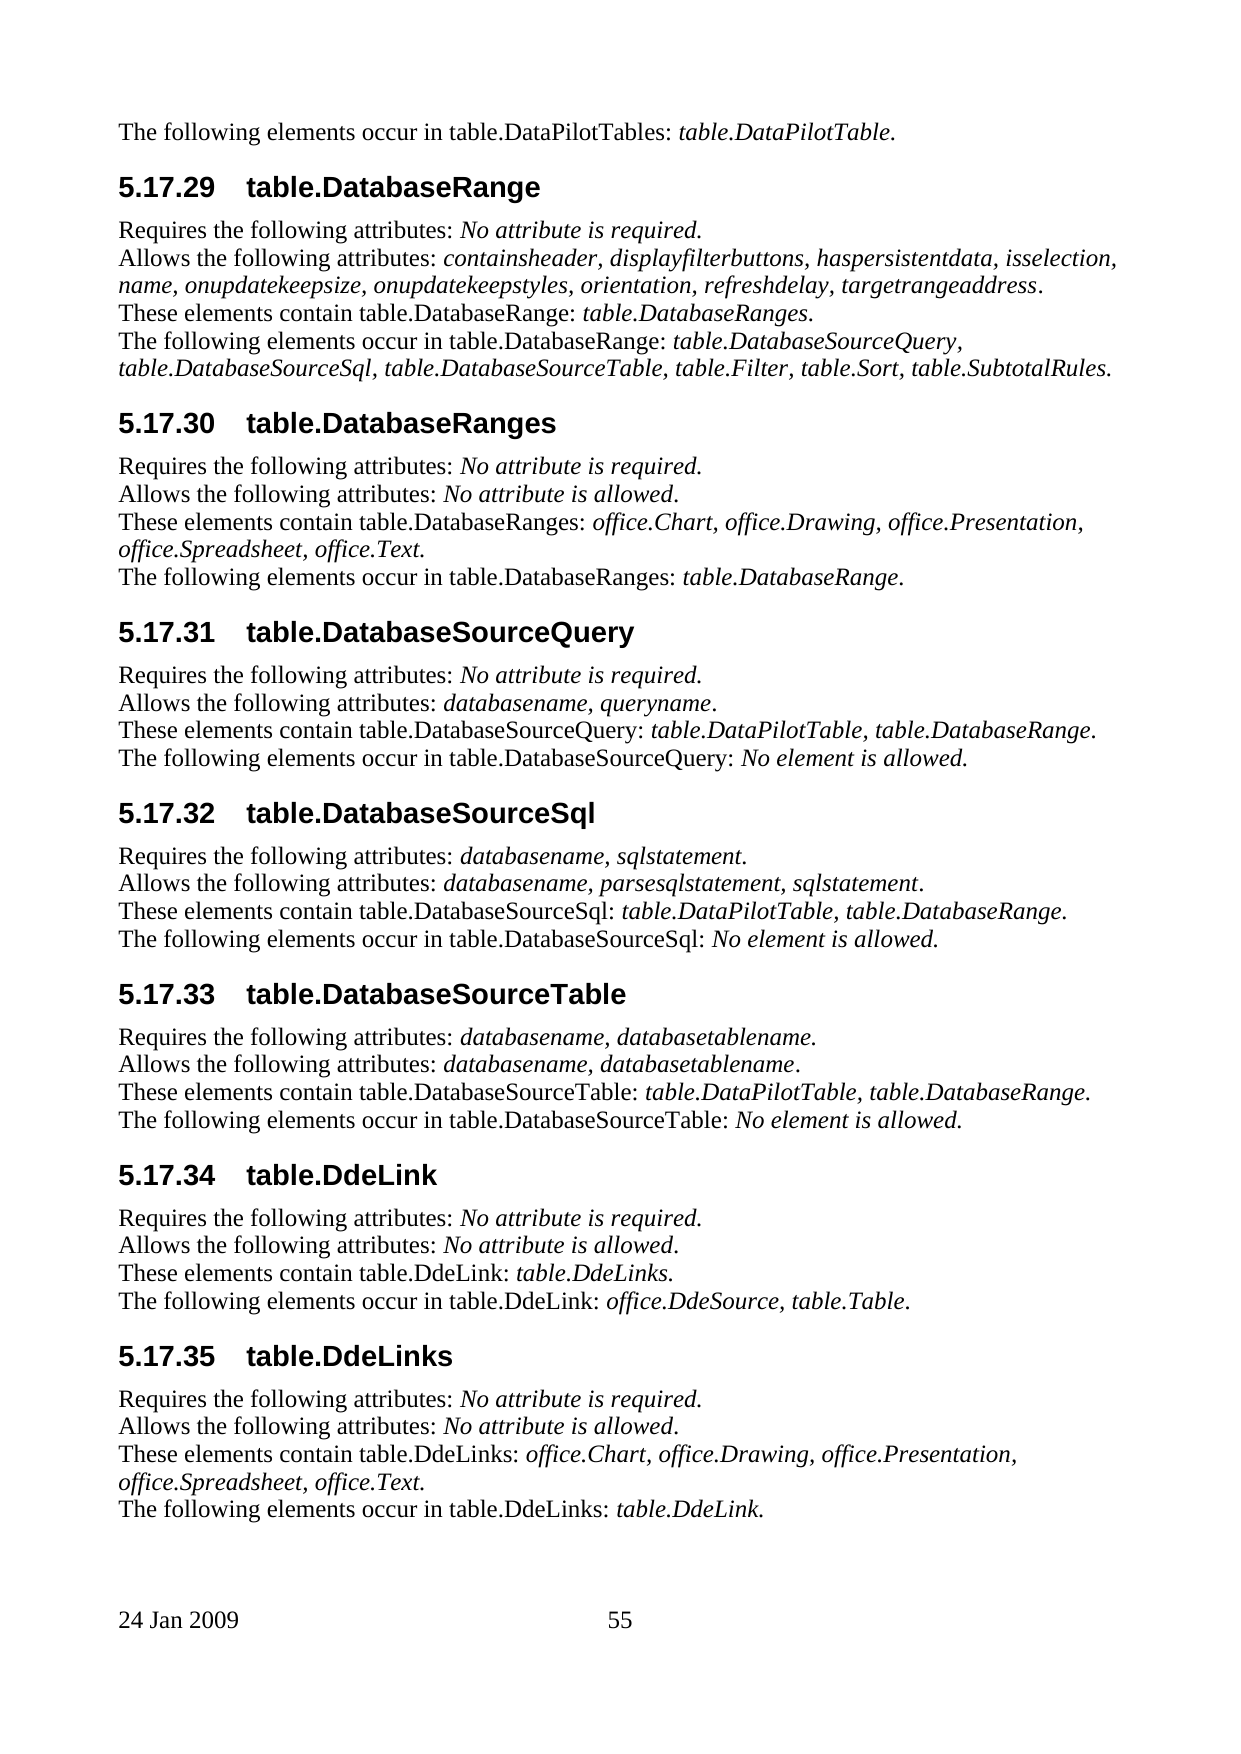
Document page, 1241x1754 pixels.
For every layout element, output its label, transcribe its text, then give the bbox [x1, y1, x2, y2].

text Allows the following attributes: databasename, databasetablename. [118, 1051, 1122, 1078]
text The following elements occur in table.DatabaseRanges: table.DatabaseRange. [118, 563, 1122, 591]
text Requires the following attributes: No attribute is required. [118, 216, 1122, 244]
text Allows the following attributes: No attribute is allowed. [118, 480, 1122, 508]
text Requires the following attributes: databasename, databasetablename. [118, 1023, 1122, 1051]
text The following elements occur in table.DatabaseRange: table.DatabaseSourceQuery, table.DatabaseSourceSql, table.DatabaseSourceTable, table.Filter, table.Sort, table.SubtotalRules. [118, 327, 1122, 382]
text These elements contain table.DdeLinks: office.Chart, office.Drawing, office.Presentation, office.Spreadsheet, office.Text. [118, 1440, 1122, 1496]
subtitle table.DatabaseSourceTable [118, 978, 1122, 1010]
text Allows the following attributes: No attribute is allowed. [118, 1231, 1122, 1259]
text Allows the following attributes: No attribute is allowed. [118, 1412, 1122, 1440]
subtitle table.DatabaseRange [118, 171, 1122, 203]
text Requires the following attributes: No attribute is required. [118, 452, 1122, 480]
text The following elements occur in table.DatabaseSourceQuery: No element is allowed. [118, 744, 1122, 772]
text Requires the following attributes: No attribute is required. [118, 1204, 1122, 1231]
text These elements contain table.DatabaseRange: table.DatabaseRanges. [118, 299, 1122, 327]
text Requires the following attributes: No attribute is required. [118, 661, 1122, 689]
text These elements contain table.DatabaseSourceSql: table.DataPilotTable, table.DatabaseRange. [118, 897, 1122, 925]
text Allows the following attributes: databasename, queryname. [118, 689, 1122, 716]
text The following elements occur in table.DataPilotTables: table.DataPilotTable. [118, 118, 1122, 146]
text The following elements occur in table.DdeLink: office.DdeSource, table.Table. [118, 1287, 1122, 1314]
text The following elements occur in table.DatabaseSourceTable: No element is allowed. [118, 1106, 1122, 1134]
subtitle table.DdeLink [118, 1159, 1122, 1191]
text Requires the following attributes: No attribute is required. [118, 1385, 1122, 1412]
text The following elements occur in table.DdeLinks: table.DdeLink. [118, 1496, 1122, 1523]
text These elements contain table.DdeLink: table.DdeLinks. [118, 1259, 1122, 1287]
subtitle table.DdeLinks [118, 1339, 1122, 1372]
text These elements contain table.DatabaseSourceQuery: table.DataPilotTable, table.DatabaseRange. [118, 716, 1122, 744]
text These elements contain table.DatabaseRanges: office.Chart, office.Drawing, office.Presentation, office.Spreadsheet, office.Text. [118, 508, 1122, 563]
text Allows the following attributes: databasename, parsesqlstatement, sqlstatement. [118, 869, 1122, 897]
text Allows the following attributes: containsheader, displayfilterbuttons, haspersistentdata, isselection, name, onupdatekeepsize, onupdatekeepstyles, orientation, refreshdelay, targetrangeaddress. [118, 244, 1122, 299]
text These elements contain table.DatabaseSourceTable: table.DataPilotTable, table.DatabaseRange. [118, 1078, 1122, 1106]
subtitle table.DatabaseSourceQuery [118, 616, 1122, 648]
text Requires the following attributes: databasename, sqlstatement. [118, 842, 1122, 869]
subtitle table.DatabaseRanges [118, 407, 1122, 440]
text The following elements occur in table.DatabaseSourceSql: No element is allowed. [118, 925, 1122, 953]
subtitle table.DatabaseSourceSql [118, 797, 1122, 829]
